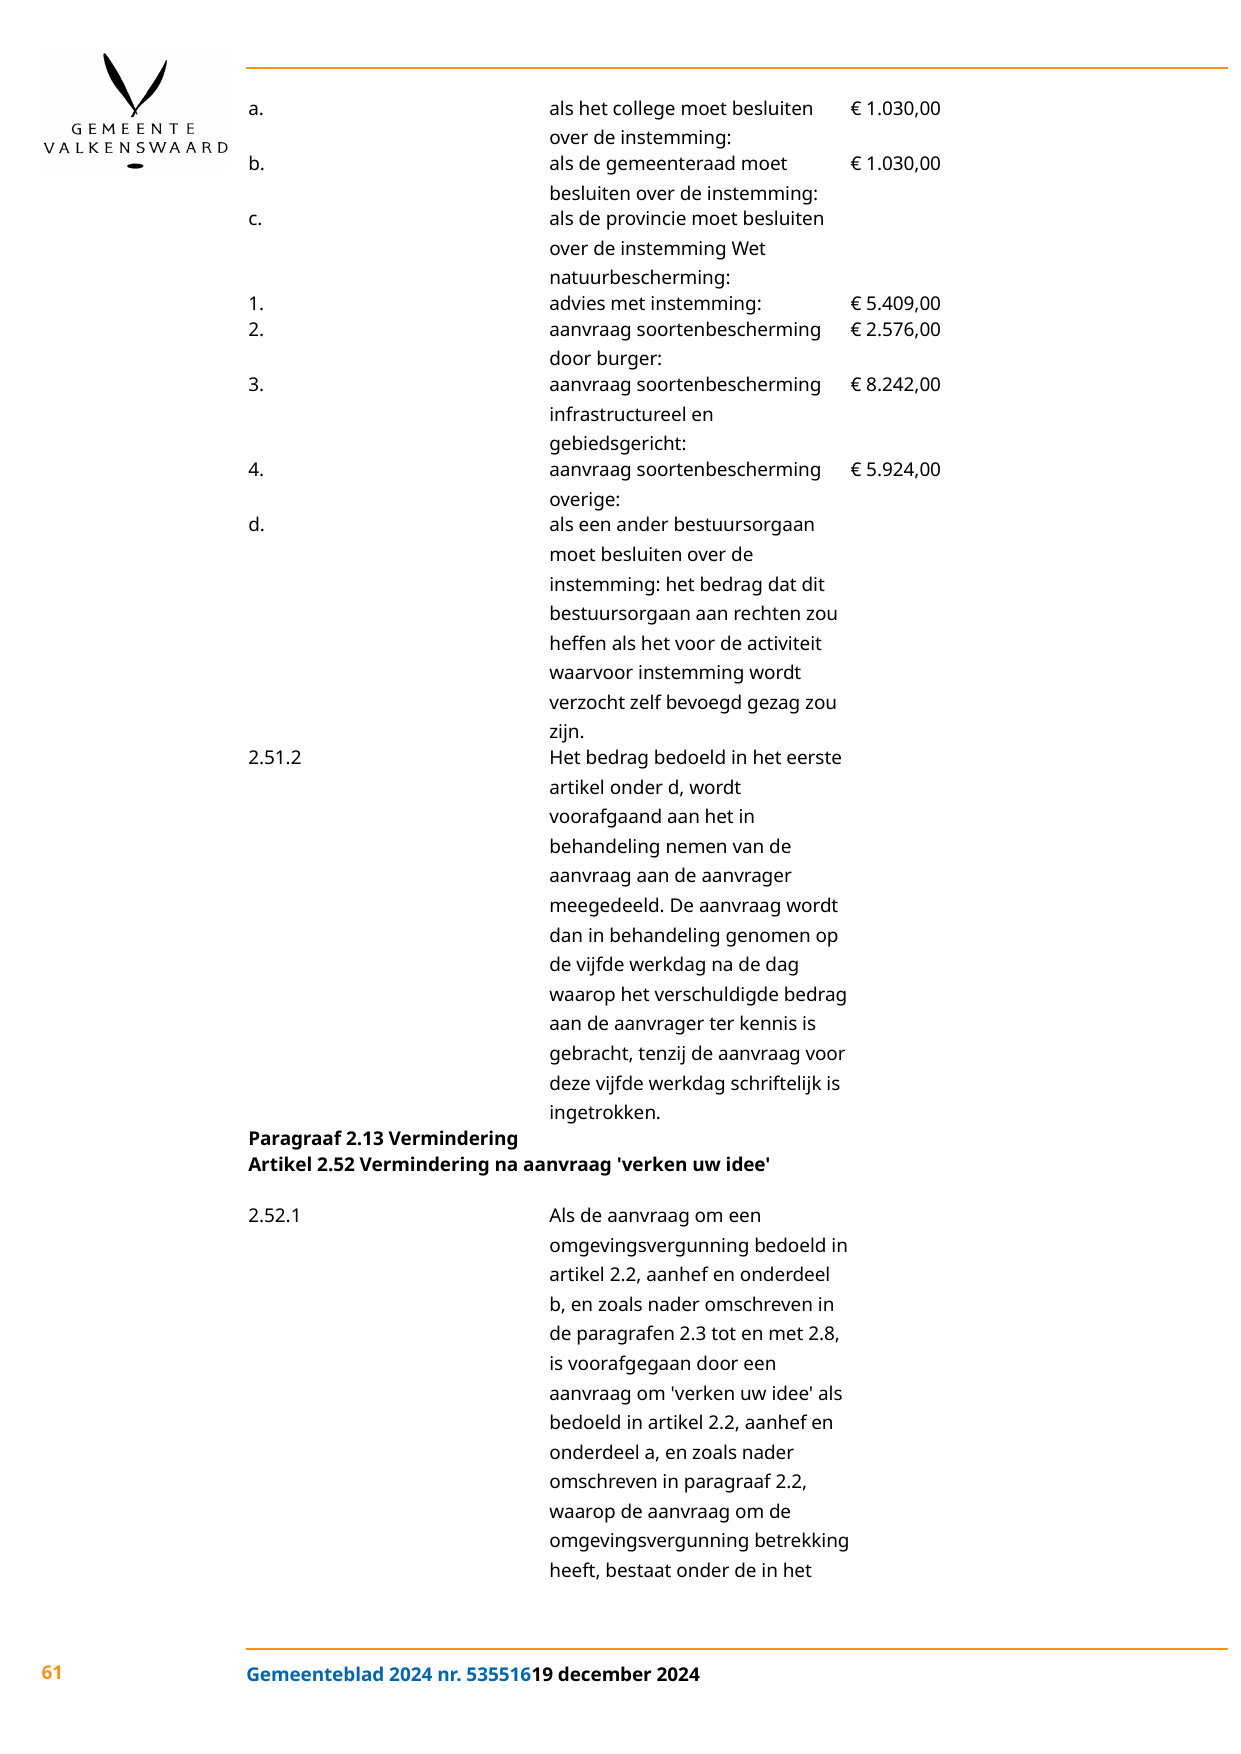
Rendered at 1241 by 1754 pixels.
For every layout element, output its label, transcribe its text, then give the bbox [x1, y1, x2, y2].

table_cell aanvraag soortenbescherming door burger: [549, 316, 850, 371]
table_cell a. [248, 95, 549, 150]
table_cell Als de aanvraag om een omgevingsvergunning bedoeld in artikel 2.2, aanhef en onderdeel b, en zoals nader omschreven in de paragrafen 2.3 tot en met 2.8, is voorafgegaan door een aanvraag om 'verken uw idee' als bedoeld in artikel 2.2, aanhef en onderdeel a, en zoals nader omschreven in paragraaf 2.2, waarop de aanvraag om de omgevingsvergunning betrekking heeft, bestaat onder de in het [549, 1202, 850, 1583]
table_cell 4. [248, 456, 549, 512]
table_cell [549, 1177, 850, 1202]
picture [41, 47, 231, 172]
table_cell [248, 1177, 549, 1202]
table_cell c. [248, 205, 549, 290]
table_cell Artikel 2.52 Vermindering na aanvraag 'verken uw idee' [248, 1151, 1152, 1177]
table_cell als het college moet besluiten over de instemming: [549, 95, 850, 150]
table_cell aanvraag soortenbescherming overige: [549, 456, 850, 512]
table_cell € 2.576,00 [850, 316, 1152, 371]
table_cell aanvraag soortenbescherming infrastructureel en gebiedsgericht: [549, 371, 850, 456]
table_cell € 1.030,00 [850, 150, 1152, 205]
table_cell 2. [248, 316, 549, 371]
table_cell als een ander bestuursorgaan moet besluiten over de instemming: het bedrag dat dit bestuursorgaan aan rechten zou heffen als het voor de activiteit waarvoor instemming wordt verzocht zelf bevoegd gezag zou zijn. [549, 512, 850, 744]
table_cell € 5.924,00 [850, 456, 1152, 512]
table_cell [850, 1202, 1152, 1583]
table_cell b. [248, 150, 549, 205]
table_cell € 8.242,00 [850, 371, 1152, 456]
table_cell € 1.030,00 [850, 95, 1152, 150]
table_cell 2.52.1 [248, 1202, 549, 1583]
table_cell als de provincie moet besluiten over de instemming Wet natuurbescherming: [549, 205, 850, 290]
table_cell [850, 512, 1152, 744]
table_cell advies met instemming: [549, 290, 850, 316]
table_cell Paragraaf 2.13 Vermindering [248, 1125, 549, 1151]
table_cell 1. [248, 290, 549, 316]
table_cell als de gemeenteraad moet besluiten over de instemming: [549, 150, 850, 205]
table_cell [850, 1177, 1152, 1202]
table_cell 3. [248, 371, 549, 456]
table_cell Het bedrag bedoeld in het eerste artikel onder d, wordt voorafgaand aan het in behandeling nemen van de aanvraag aan de aanvrager meegedeeld. De aanvraag wordt dan in behandeling genomen op de vijfde werkdag na de dag waarop het verschuldigde bedrag aan de aanvrager ter kennis is gebracht, tenzij de aanvraag voor deze vijfde werkdag schriftelijk is ingetrokken. [549, 744, 850, 1125]
table_cell 2.51.2 [248, 744, 549, 1125]
table_cell d. [248, 512, 549, 744]
table_cell [850, 205, 1152, 290]
table_cell [850, 744, 1152, 1125]
table_cell € 5.409,00 [850, 290, 1152, 316]
